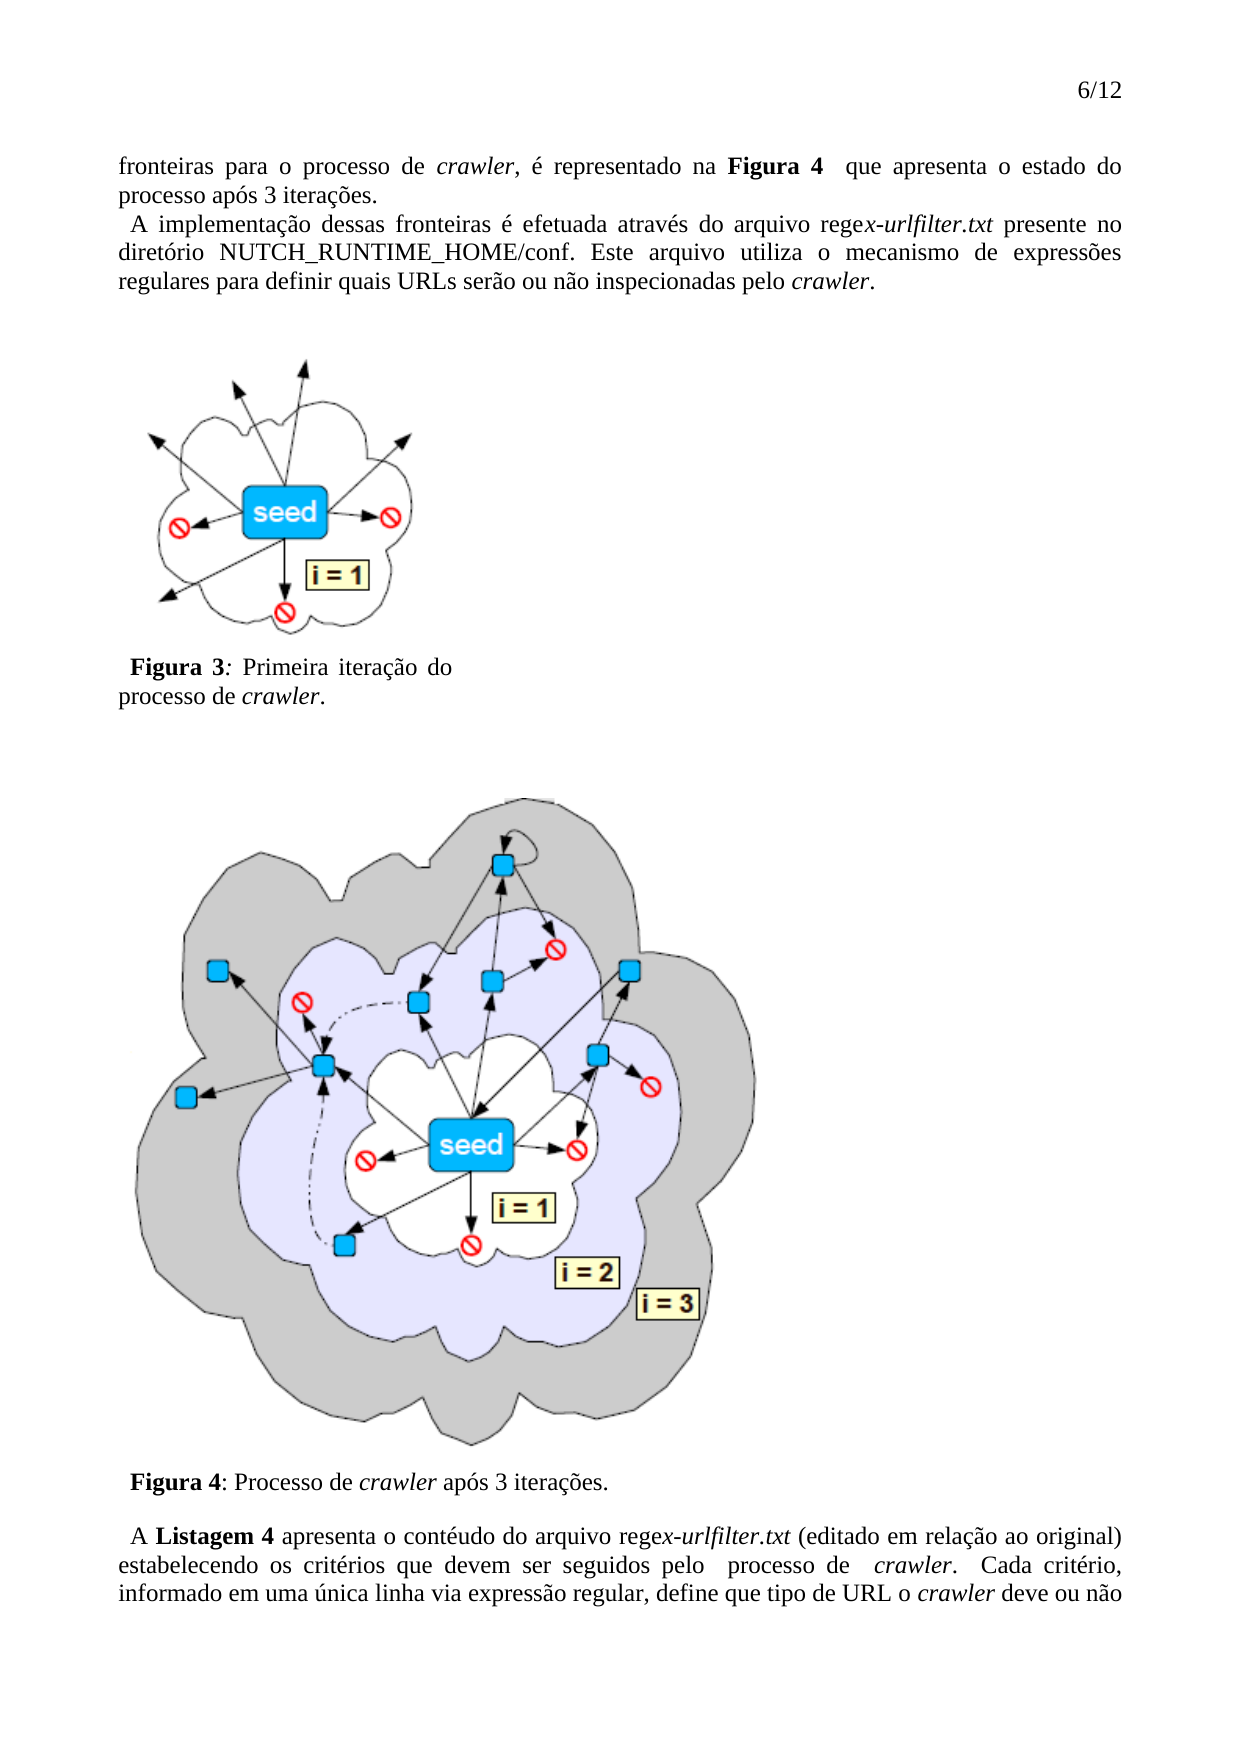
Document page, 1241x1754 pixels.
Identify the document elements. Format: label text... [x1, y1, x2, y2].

text A Listagem 4 apresenta o contéudo do arquivo regex-urlfilter.txt (editado em relação ao original) estabelecendo os critérios que devem ser seguidos pelo processo de crawler. Cada critério, informado em uma única linha via expressão regular, define que tipo de URL o crawler deve ou não [118, 1521, 1122, 1607]
picture [118, 336, 453, 652]
text Figura 3: Primeira iteração do processo de crawler. [118, 652, 452, 709]
text A implementação dessas fronteiras é efetuada através do arquivo regex-urlfilter.txt presente no diretório NUTCH_RUNTIME_HOME/conf. Este arquivo utiliza o mecanismo de expressões regulares para definir quais URLs serão ou não inspecionadas pelo crawler. [118, 209, 1122, 295]
text Figura 4: Processo de crawler após 3 iterações. [118, 1468, 762, 1496]
picture [118, 798, 763, 1468]
text fronteiras para o processo de crawler, é representado na Figura 4 que apresenta o estado do processo após 3 iterações. [118, 151, 1122, 209]
